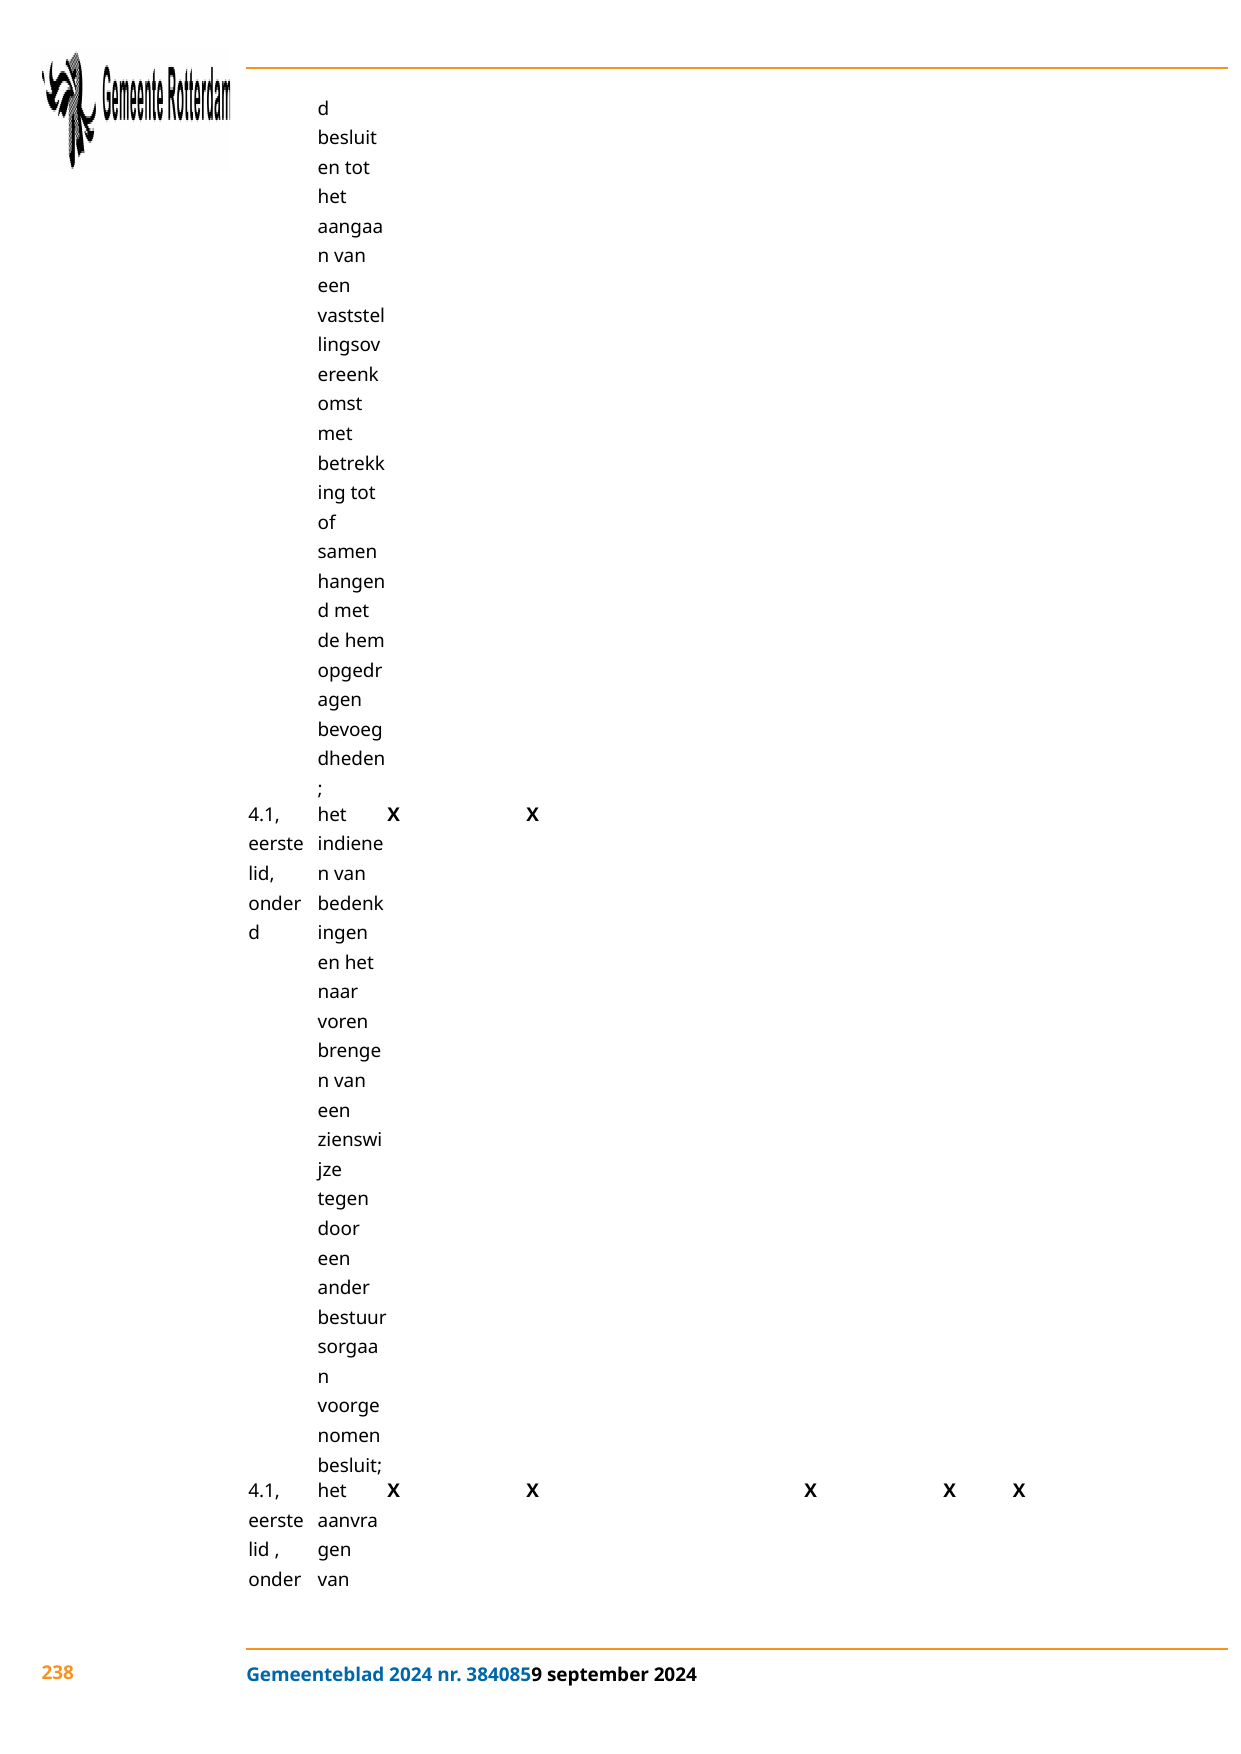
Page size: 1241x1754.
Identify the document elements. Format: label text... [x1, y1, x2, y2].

table_cell X [943, 1478, 1013, 1592]
table_cell [665, 801, 804, 1477]
table_cell X [526, 1478, 596, 1592]
table_cell [248, 95, 317, 801]
table_cell [943, 95, 1013, 801]
table_cell X [387, 801, 526, 1477]
table_cell het indienen van bedenkingen en het naar voren brengen van een zienswijze tegen door een ander bestuursorgaan voorgenomen besluit; [318, 801, 387, 1477]
table_cell [1013, 95, 1082, 801]
table_cell [596, 95, 665, 801]
table_cell X [387, 1478, 526, 1592]
table_cell [665, 95, 804, 801]
table_cell [1082, 1478, 1152, 1592]
table_cell [526, 95, 596, 801]
table_cell [665, 1478, 804, 1592]
picture [41, 47, 231, 172]
table_cell [1082, 95, 1152, 801]
table_cell [596, 801, 665, 1477]
table_cell [1082, 801, 1152, 1477]
table_cell d besluiten tot het aangaan van een vaststellingsovereenkomst met betrekking tot of samenhangend met de hem opgedragen bevoegdheden; [318, 95, 387, 801]
table_cell het aanvragen van [318, 1478, 387, 1592]
table_cell [596, 1478, 665, 1592]
table_cell X [1013, 1478, 1082, 1592]
table_cell [943, 801, 1013, 1477]
table_cell [387, 95, 526, 801]
table_cell [1013, 801, 1082, 1477]
table_cell [804, 801, 943, 1477]
table_cell 4.1, eerste lid , onder [248, 1478, 317, 1592]
table_cell [804, 95, 943, 801]
table_cell X [526, 801, 596, 1477]
table_cell 4.1, eerste lid, onder d [248, 801, 317, 1477]
table_cell X [804, 1478, 943, 1592]
